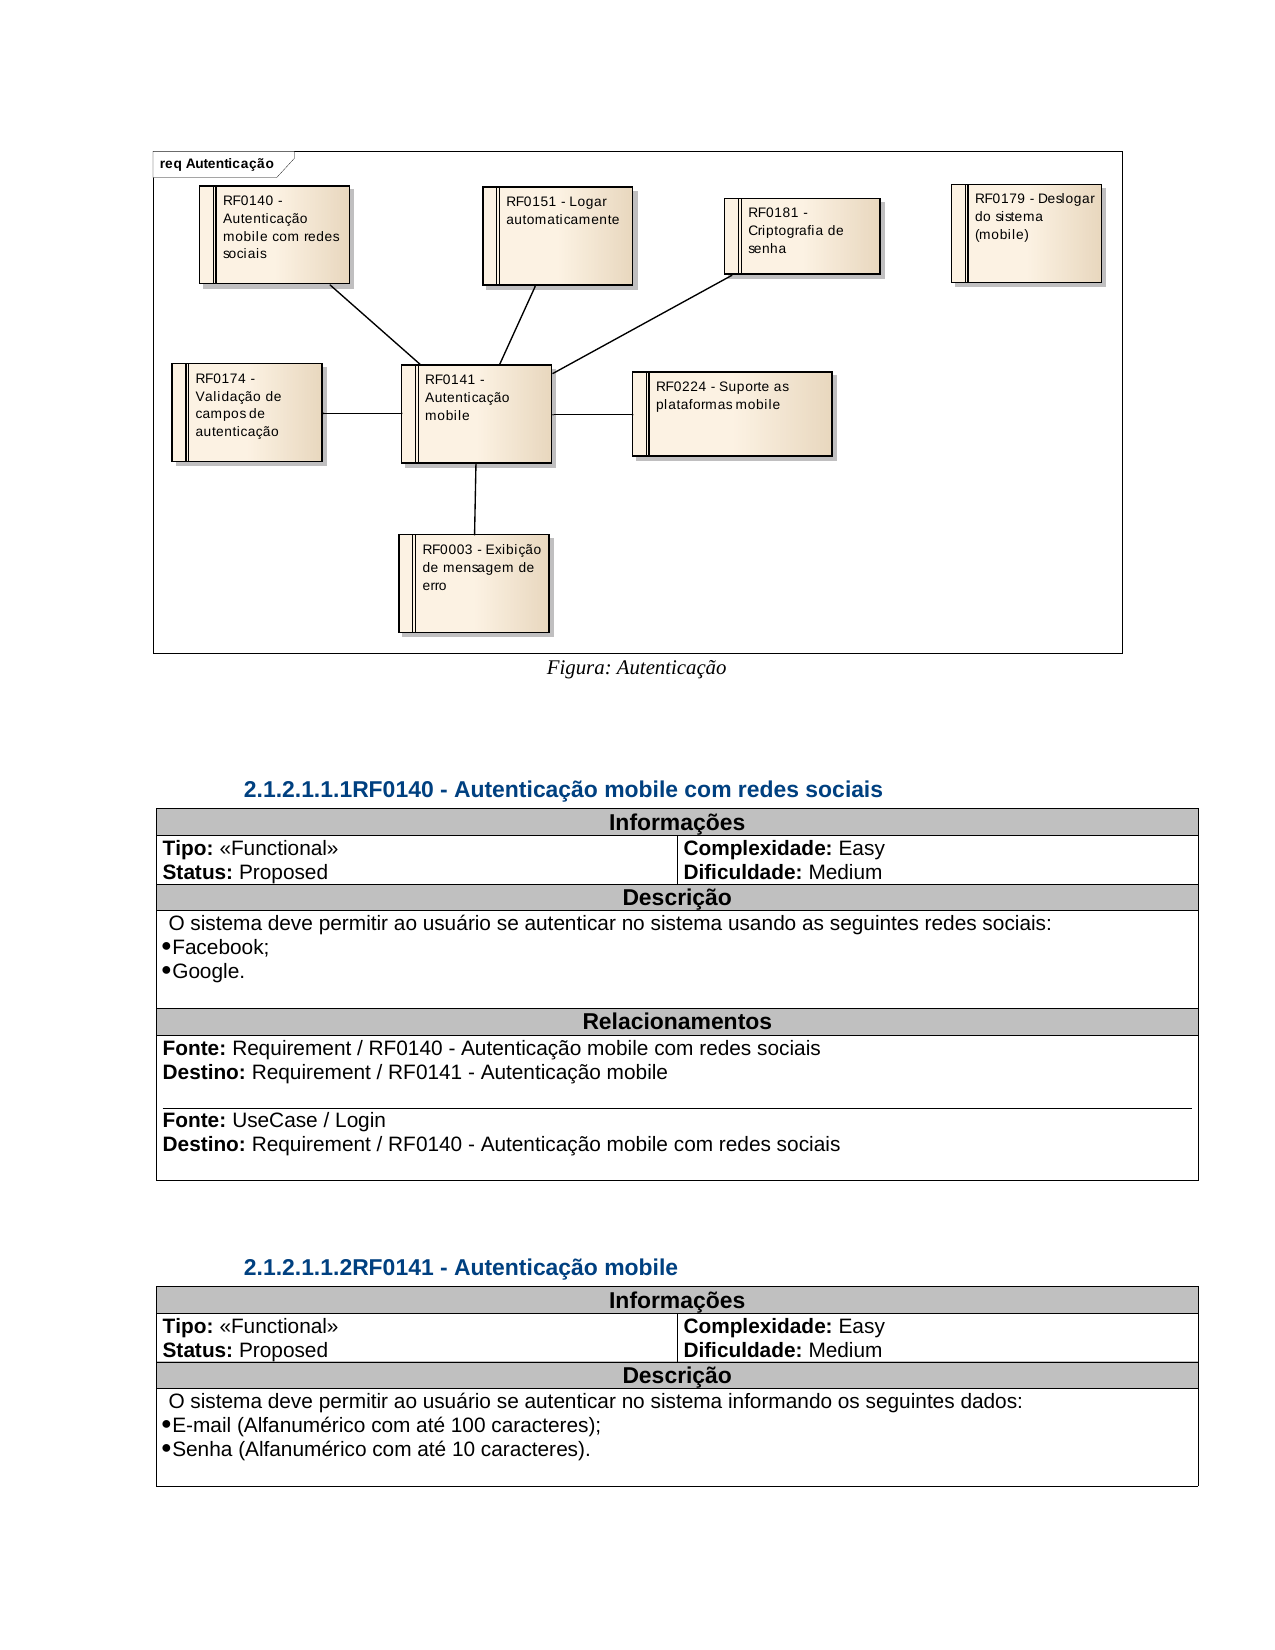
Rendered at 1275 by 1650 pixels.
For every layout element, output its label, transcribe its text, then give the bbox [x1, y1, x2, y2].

table_cell O sistema deve permitir ao usuário se autenticar no sistema informando os seguintes dados: E-mail (Alfanumérico com até 100 caracteres); Senha (Alfanumérico com até 10 caracteres). [157, 1389, 1198, 1486]
list RF0140 - Autenticação mobile com redes sociais [244, 776, 1125, 802]
table_cell Complexidade: Easy Dificuldade: Medium [678, 1314, 1198, 1361]
table_cell Relacionamentos [157, 1009, 1198, 1035]
table_cell Fonte: UseCase / Login Destino: Requirement / RF0140 - Autenticação mobile com redes sociais [163, 1109, 1192, 1180]
table_header Informações [157, 1287, 1198, 1313]
table_cell Complexidade: Easy Dificuldade: Medium [678, 836, 1198, 883]
table_cell [1192, 1036, 1198, 1180]
table_cell Descrição [157, 1363, 1198, 1388]
table_cell Tipo: «Functional» Status: Proposed [157, 836, 677, 883]
table_header Informações [157, 809, 1198, 835]
table_cell [157, 1036, 163, 1180]
list RF0141 - Autenticação mobile [244, 1253, 1125, 1280]
table_cell Descrição [157, 885, 1198, 910]
table_cell O sistema deve permitir ao usuário se autenticar no sistema usando as seguintes redes sociais: Facebook; Google. [157, 911, 1198, 1008]
table_cell Tipo: «Functional» Status: Proposed [157, 1314, 677, 1361]
table_header Fonte: Requirement / RF0140 - Autenticação mobile com redes sociais Destino: Requirement / RF0141 - Autenticação mobile [163, 1036, 1192, 1108]
text Figura: Autenticação [150, 655, 1125, 679]
